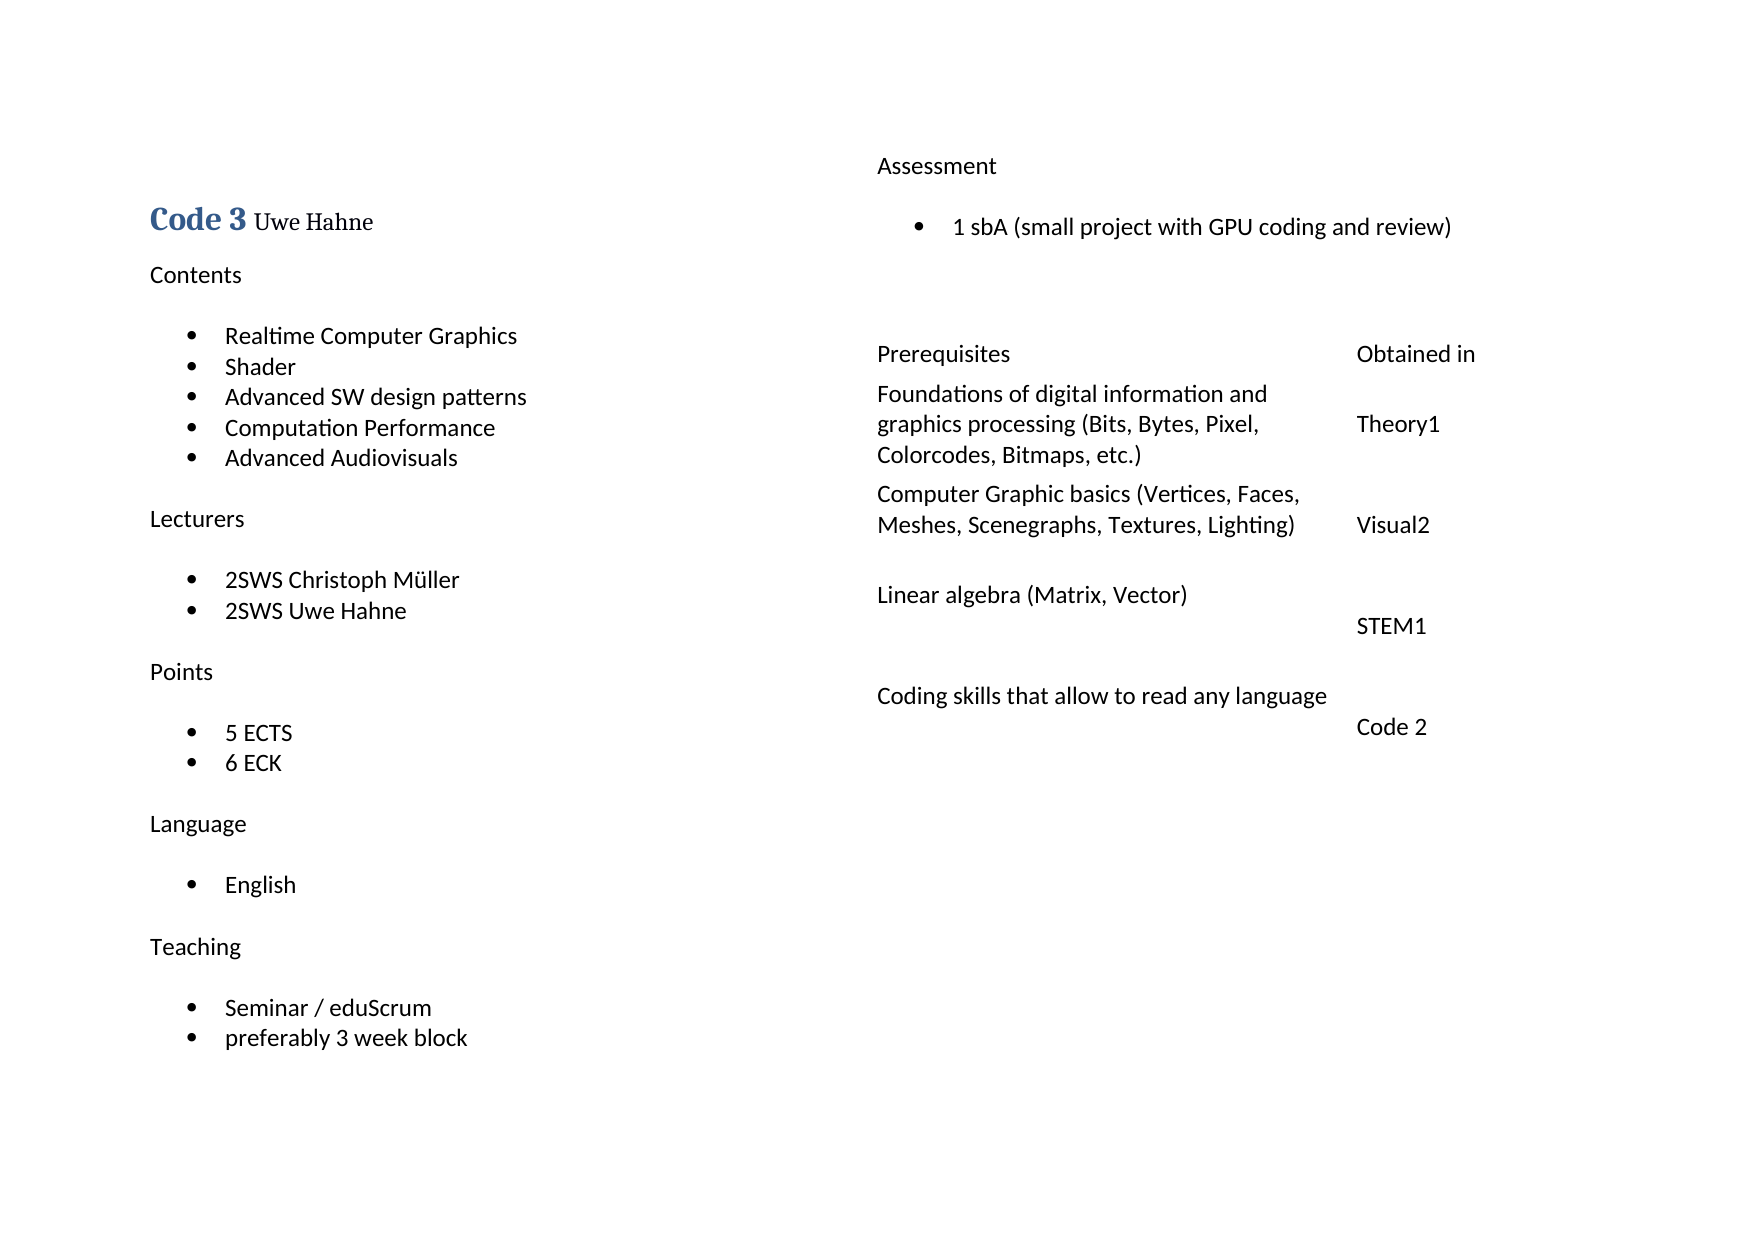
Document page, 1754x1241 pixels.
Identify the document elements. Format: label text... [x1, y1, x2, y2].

list 2SWS Christoph Müller [187, 564, 877, 595]
table_cell Computer Graphic basics (Vertices, Faces, Meshes, Scenegraphs, Textures, Lighting) [877, 474, 1352, 575]
list 1 sbA (small project with GPU coding and review) [914, 211, 1604, 242]
table_cell STEM1 [1352, 575, 1754, 676]
text Teaching [150, 931, 877, 961]
table_cell Coding skills that allow to read any language [877, 676, 1352, 777]
list 6 ECK [187, 747, 877, 778]
list Advanced SW design patterns [187, 381, 877, 412]
table_cell Visual2 [1352, 474, 1754, 575]
list Realtime Computer Graphics [187, 320, 877, 351]
table_cell Theory1 [1352, 373, 1754, 474]
list Shader [187, 351, 877, 381]
table_header Obtained in [1352, 333, 1754, 373]
list English [187, 869, 877, 900]
table_cell Foundations of digital information and graphics processing (Bits, Bytes, Pixel, Colorcodes, Bitmaps, etc.) [877, 373, 1352, 474]
list Computation Performance [187, 412, 877, 442]
text Points [150, 656, 877, 686]
table_cell Linear algebra (Matrix, Vector) [877, 575, 1352, 676]
table_cell Code 2 [1352, 676, 1754, 777]
text Lecturers [150, 503, 877, 534]
text Assessment [877, 150, 1604, 181]
list Advanced Audiovisuals [187, 442, 877, 473]
text Language [150, 808, 877, 839]
list preferably 3 week block [187, 1022, 877, 1053]
text Contents [150, 259, 877, 290]
table_header Prerequisites [877, 333, 1352, 373]
list Seminar / eduScrum [187, 992, 877, 1022]
list 2SWS Uwe Hahne [187, 595, 877, 625]
subtitle Code 3 Uwe Hahne [150, 200, 877, 238]
list 5 ECTS [187, 717, 877, 747]
